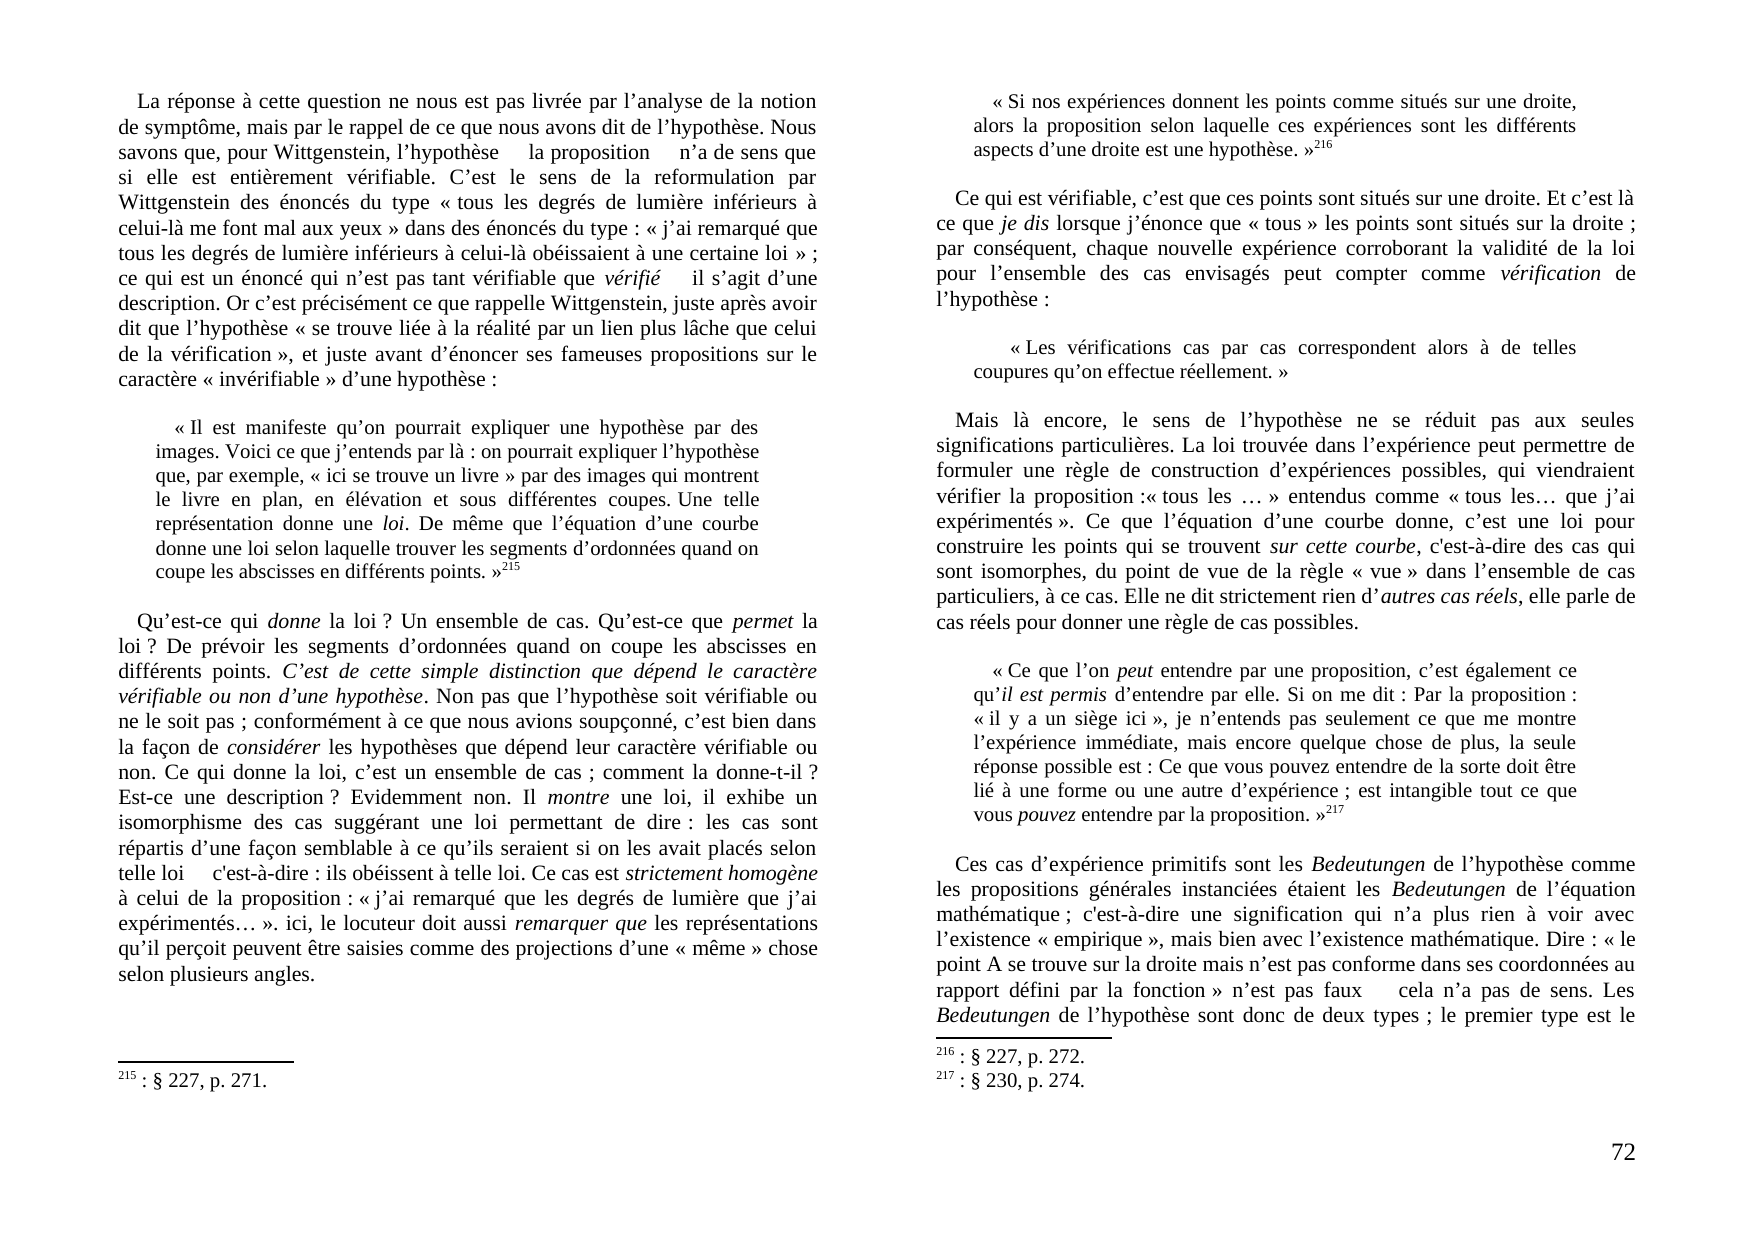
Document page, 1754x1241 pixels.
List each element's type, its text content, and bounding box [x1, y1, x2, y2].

text « Si nos expériences donnent les points comme situés sur une droite, alors la proposition selon laquelle ces expériences sont les différents aspects d’une droite est une hypothèse. » [973, 88, 1577, 161]
text « Il est manifeste qu’on pourrait expliquer une hypothèse par des images. Voici ce que j’entends par là : on pourrait expliquer l’hypothèse que, par exemple, « ici se trouve un livre » par des images qui montrent le livre en plan, en élévation et sous différentes coupes. Une telle représentation donne une loi. De même que l’équation d’une courbe donne une loi selon laquelle trouver les segments d’ordonnées quand on coupe les abscisses en différents points. » [155, 415, 759, 583]
text Mais là encore, le sens de l’hypothèse ne se réduit pas aux seules significations particulières. La loi trouvée dans l’expérience peut permettre de formuler une règle de construction d’expériences possibles, qui viendraient vérifier la proposition :« tous les … » entendus comme « tous les… que j’ai expérimentés ». Ce que l’équation d’une courbe donne, c’est une loi pour construire les points qui se trouvent sur cette courbe, c'est-à-dire des cas qui sont isomorphes, du point de vue de la règle « vue » dans l’ensemble de cas particuliers, à ce cas. Elle ne dit strictement rien d’autres cas réels, elle parle de cas réels pour donner une règle de cas possibles. [936, 407, 1636, 634]
text Qu’est-ce qui donne la loi ? Un ensemble de cas. Qu’est-ce que permet la loi ? De prévoir les segments d’ordonnées quand on coupe les abscisses en différents points. C’est de cette simple distinction que dépend le caractère vérifiable ou non d’une hypothèse. Non pas que l’hypothèse soit vérifiable ou ne le soit pas ; conformément à ce que nous avions soupçonné, c’est bien dans la façon de considérer les hypothèses que dépend leur caractère vérifiable ou non. Ce qui donne la loi, c’est un ensemble de cas ; comment la donne-t-il ? Est-ce une description ? Evidemment non. Il montre une loi, il exhibe un isomorphisme des cas suggérant une loi permettant de dire : les cas sont répartis d’une façon semblable à ce qu’ils seraient si on les avait placés selon telle loi  c'est-à-dire : ils obéissent à telle loi. Ce cas est strictement homogène à celui de la proposition : « j’ai remarqué que les degrés de lumière que j’ai expérimentés… ». ici, le locuteur doit aussi remarquer que les représentations qu’il perçoit peuvent être saisies comme des projections d’une « même » chose selon plusieurs angles. [118, 608, 818, 986]
text : § 227, p. 272. [936, 1044, 1636, 1068]
text « Ce que l’on peut entendre par une proposition, c’est également ce qu’il est permis d’entendre par elle. Si on me dit : Par la proposition : « il y a un siège ici », je n’entends pas seulement ce que me montre l’expérience immédiate, mais encore quelque chose de plus, la seule réponse possible est : Ce que vous pouvez entendre de la sorte doit être lié à une forme ou une autre d’expérience ; est intangible tout ce que vous pouvez entendre par la proposition. » [973, 658, 1577, 826]
text La réponse à cette question ne nous est pas livrée par l’analyse de la notion de symptôme, mais par le rappel de ce que nous avons dit de l’hypothèse. Nous savons que, pour Wittgenstein, l’hypothèse  la proposition  n’a de sens que si elle est entièrement vérifiable. C’est le sens de la reformulation par Wittgenstein des énoncés du type « tous les degrés de lumière inférieurs à celui-là me font mal aux yeux » dans des énoncés du type : « j’ai remarqué que tous les degrés de lumière inférieurs à celui-là obéissaient à une certaine loi » ; ce qui est un énoncé qui n’est pas tant vérifiable que vérifié  il s’agit d’une description. Or c’est précisément ce que rappelle Wittgenstein, juste après avoir dit que l’hypothèse « se trouve liée à la réalité par un lien plus lâche que celui de la vérification », et juste avant d’énoncer ses fameuses propositions sur le caractère « invérifiable » d’une hypothèse : [118, 88, 818, 391]
text Ces cas d’expérience primitifs sont les Bedeutungen de l’hypothèse comme les propositions générales instanciées étaient les Bedeutungen de l’équation mathématique ; c'est-à-dire une signification qui n’a plus rien à voir avec l’existence « empirique », mais bien avec l’existence mathématique. Dire : « le point A se trouve sur la droite mais n’est pas conforme dans ses coordonnées au rapport défini par la fonction » n’est pas faux  cela n’a pas de sens. Les Bedeutungen de l’hypothèse sont donc de deux types ; le premier type est le [936, 851, 1636, 1027]
text : § 230, p. 274. [936, 1068, 1636, 1092]
text : § 227, p. 271. [118, 1068, 818, 1092]
text Ce qui est vérifiable, c’est que ces points sont situés sur une droite. Et c’est là ce que je dis lorsque j’énonce que « tous » les points sont situés sur la droite ; par conséquent, chaque nouvelle expérience corroborant la validité de la loi pour l’ensemble des cas envisagés peut compter comme vérification de l’hypothèse : [936, 185, 1636, 311]
text « Les vérifications cas par cas correspondent alors à de telles coupures qu’on effectue réellement. » [973, 335, 1577, 383]
